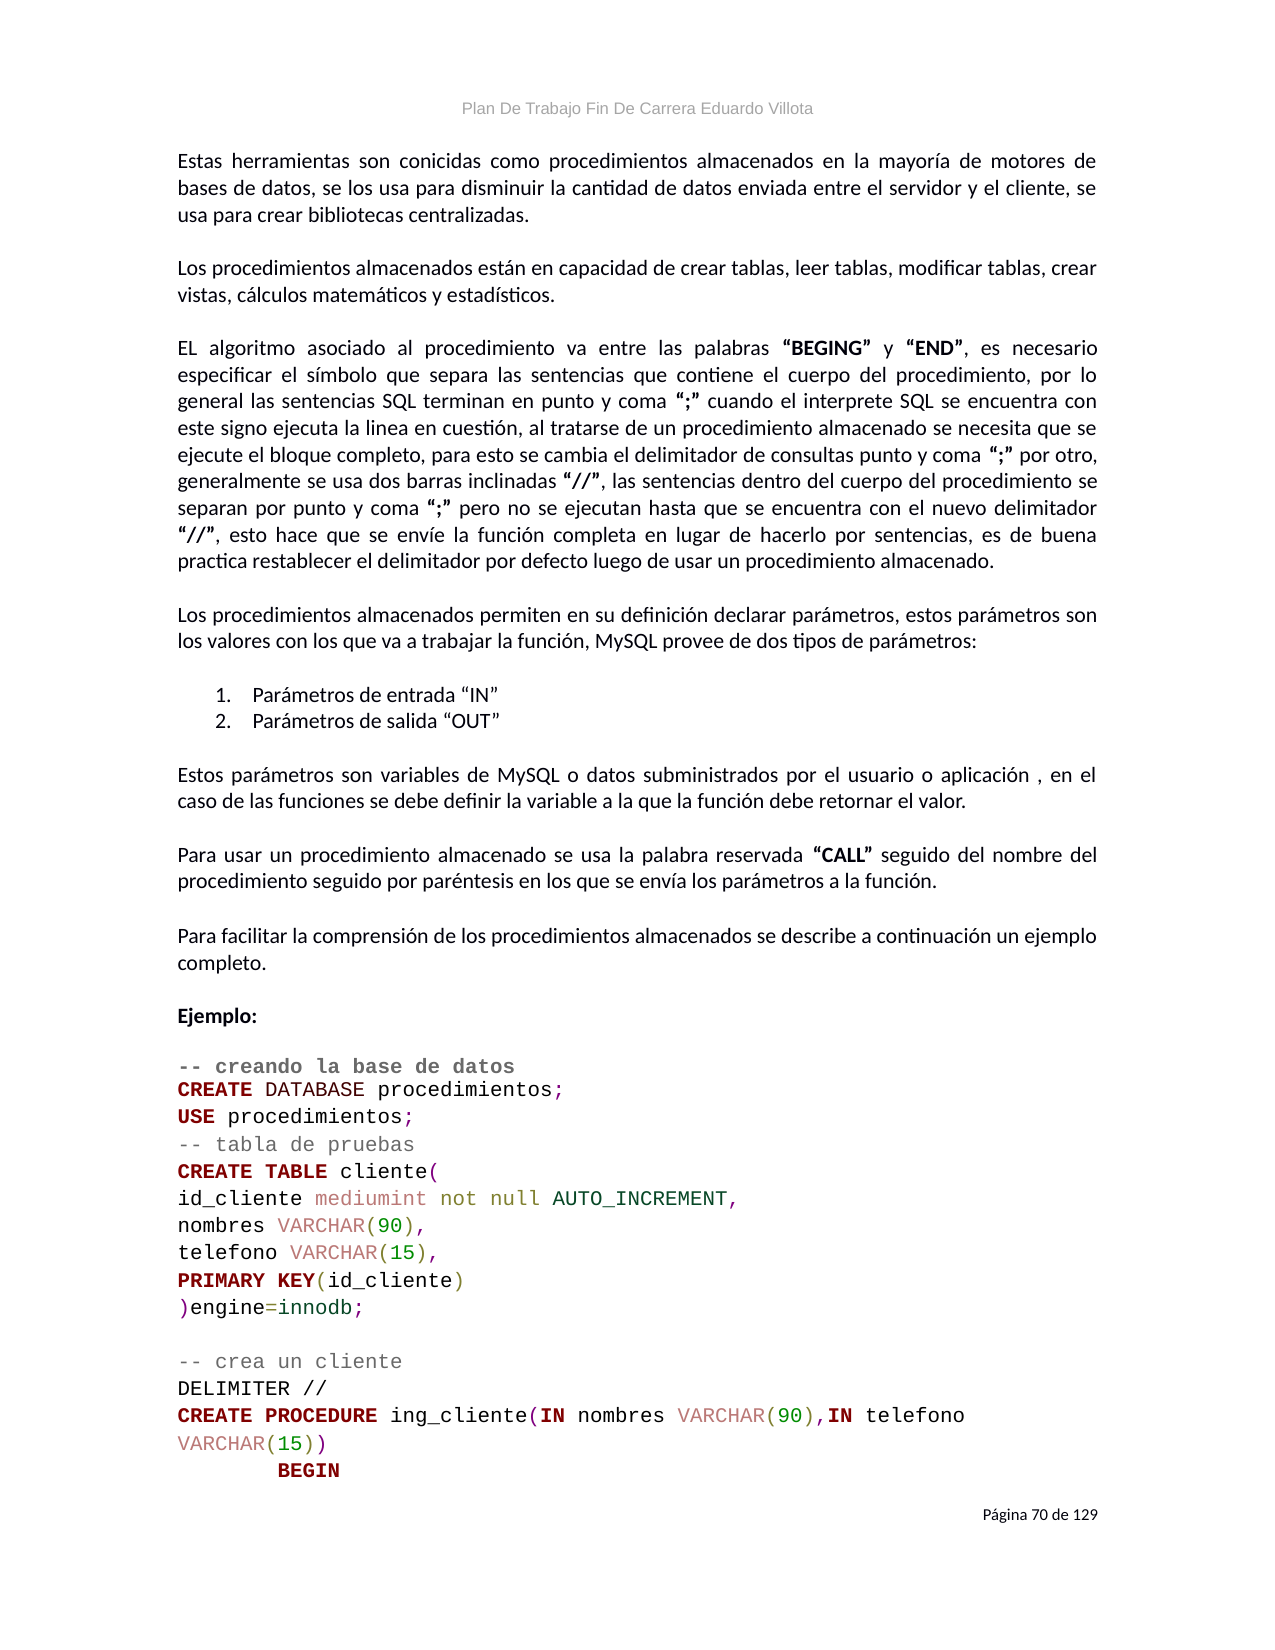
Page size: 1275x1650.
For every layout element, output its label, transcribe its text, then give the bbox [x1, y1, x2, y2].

text Para facilitar la comprensión de los procedimientos almacenados se describe a continuación un ejemplo completo. [177, 922, 1098, 976]
list Parámetros de salida “OUT” [215, 708, 1098, 734]
text CREATE DATABASE procedimientos; [177, 1079, 1098, 1103]
text -- crea un cliente [177, 1351, 1098, 1375]
text -- tabla de pruebas [177, 1134, 1098, 1157]
text Estas herramientas son conicidas como procedimientos almacenados en la mayoría de motores de bases de datos, se los usa para disminuir la cantidad de datos enviada entre el servidor y el cliente, se usa para crear bibliotecas centralizadas. [177, 148, 1098, 228]
text id_cliente mediumint not null AUTO_INCREMENT, [177, 1188, 1098, 1212]
text USE procedimientos; [177, 1106, 1098, 1130]
text BEGIN [177, 1460, 1098, 1483]
text Estos parámetros son variables de MySQL o datos subministrados por el usuario o aplicación , en el caso de las funciones se debe definir la variable a la que la función debe retornar el valor. [177, 761, 1098, 814]
text CREATE PROCEDURE ing_cliente(IN nombres VARCHAR(90),IN telefono VARCHAR(15)) [177, 1406, 1098, 1456]
text -- creando la base de datos [177, 1056, 1098, 1079]
list Parámetros de entrada “IN” [215, 681, 1098, 708]
text )engine=innodb; [177, 1297, 1098, 1320]
text Los procedimientos almacenados están en capacidad de crear tablas, leer tablas, modificar tablas, crear vistas, cálculos matemáticos y estadísticos. [177, 254, 1098, 308]
text DELIMITER // [177, 1378, 1098, 1402]
text telefono VARCHAR(15), [177, 1242, 1098, 1266]
text Ejemplo: [177, 1002, 1098, 1029]
text PRIMARY KEY(id_cliente) [177, 1269, 1098, 1293]
text Para usar un procedimiento almacenado se usa la palabra reservada “CALL” seguido del nombre del procedimiento seguido por paréntesis en los que se envía los parámetros a la función. [177, 841, 1098, 894]
text nombres VARCHAR(90), [177, 1215, 1098, 1239]
text EL algoritmo asociado al procedimiento va entre las palabras “BEGING” y “END”, es necesario especificar el símbolo que separa las sentencias que contiene el cuerpo del procedimiento, por lo general las sentencias SQL terminan en punto y coma “;” cuando el interprete SQL se encuentra con este signo ejecuta la linea en cuestión, al tratarse de un procedimiento almacenado se necesita que se ejecute el bloque completo, para esto se cambia el delimitador de consultas punto y coma “;” por otro, generalmente se usa dos barras inclinadas “//”, las sentencias dentro del cuerpo del procedimiento se separan por punto y coma “;” pero no se ejecutan hasta que se encuentra con el nuevo delimitador “//”, esto hace que se envíe la función completa en lugar de hacerlo por sentencias, es de buena practica restablecer el delimitador por defecto luego de usar un procedimiento almacenado. [177, 334, 1098, 574]
text Los procedimientos almacenados permiten en su definición declarar parámetros, estos parámetros son los valores con los que va a trabajar la función, MySQL provee de dos tipos de parámetros: [177, 601, 1098, 654]
text CREATE TABLE cliente( [177, 1161, 1098, 1184]
